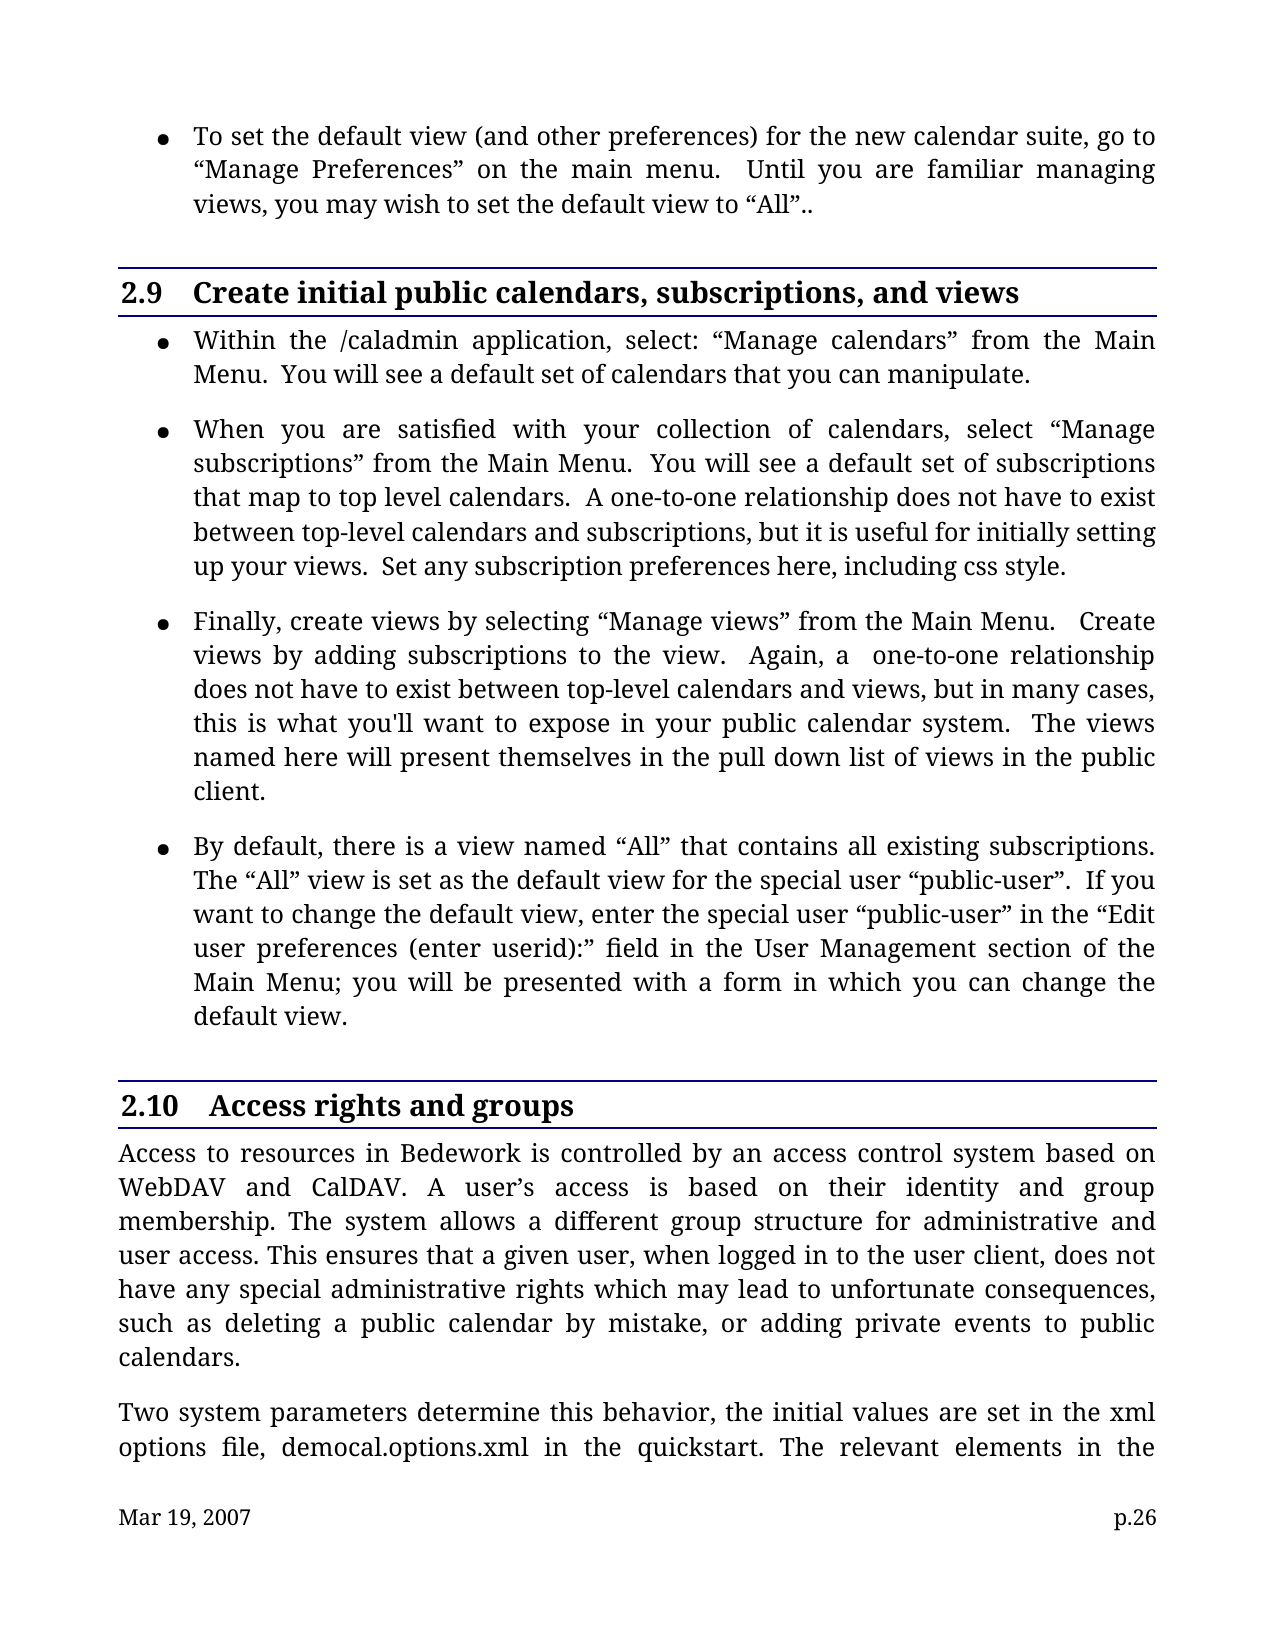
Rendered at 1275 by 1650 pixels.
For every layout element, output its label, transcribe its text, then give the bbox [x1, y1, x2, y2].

list Finally, create views by selecting “Manage views” from the Main Menu. Create views by adding subscriptions to the view. Again, a one-to-one relationship does not have to exist between top-level calendars and views, but in many cases, this is what you'll want to expose in your public calendar system. The views named here will present themselves in the pull down list of views in the public client. [156, 603, 1157, 808]
list To set the default view (and other preferences) for the new calendar suite, go to “Manage Preferences” on the main menu. Until you are familiar managing views, you may wish to set the default view to “All”.. [156, 118, 1157, 220]
subtitle Create initial public calendars, subscriptions, and views [118, 269, 1157, 315]
text Access to resources in Bedework is controlled by an access control system based on WebDAV and CalDAV. A user’s access is based on their identity and group membership. The system allows a different group structure for administrative and user access. This ensures that a given user, when logged in to the user client, does not have any special administrative rights which may lead to unfortunate consequences, such as deleting a public calendar by mistake, or adding private events to public calendars. [118, 1136, 1157, 1374]
list When you are satisfied with your collection of calendars, select “Manage subscriptions” from the Main Menu. You will see a default set of subscriptions that map to top level calendars. A one-to-one relationship does not have to exist between top-level calendars and subscriptions, but it is useful for initially setting up your views. Set any subscription preferences here, including css style. [156, 412, 1157, 582]
list By default, there is a view named “All” that contains all existing subscriptions. The “All” view is set as the default view for the special user “public-user”. If you want to change the default view, enter the special user “public-user” in the “Edit user preferences (enter userid):” field in the User Management section of the Main Menu; you will be presented with a form in which you can change the default view. [156, 829, 1157, 1033]
text Two system parameters determine this behavior, the initial values are set in the xml options file, democal.options.xml in the quickstart. The relevant elements in the [118, 1395, 1157, 1463]
list Within the /caladmin application, select: “Manage calendars” from the Main Menu. You will see a default set of calendars that you can manipulate. [156, 323, 1157, 391]
subtitle Access rights and groups [118, 1082, 1157, 1127]
